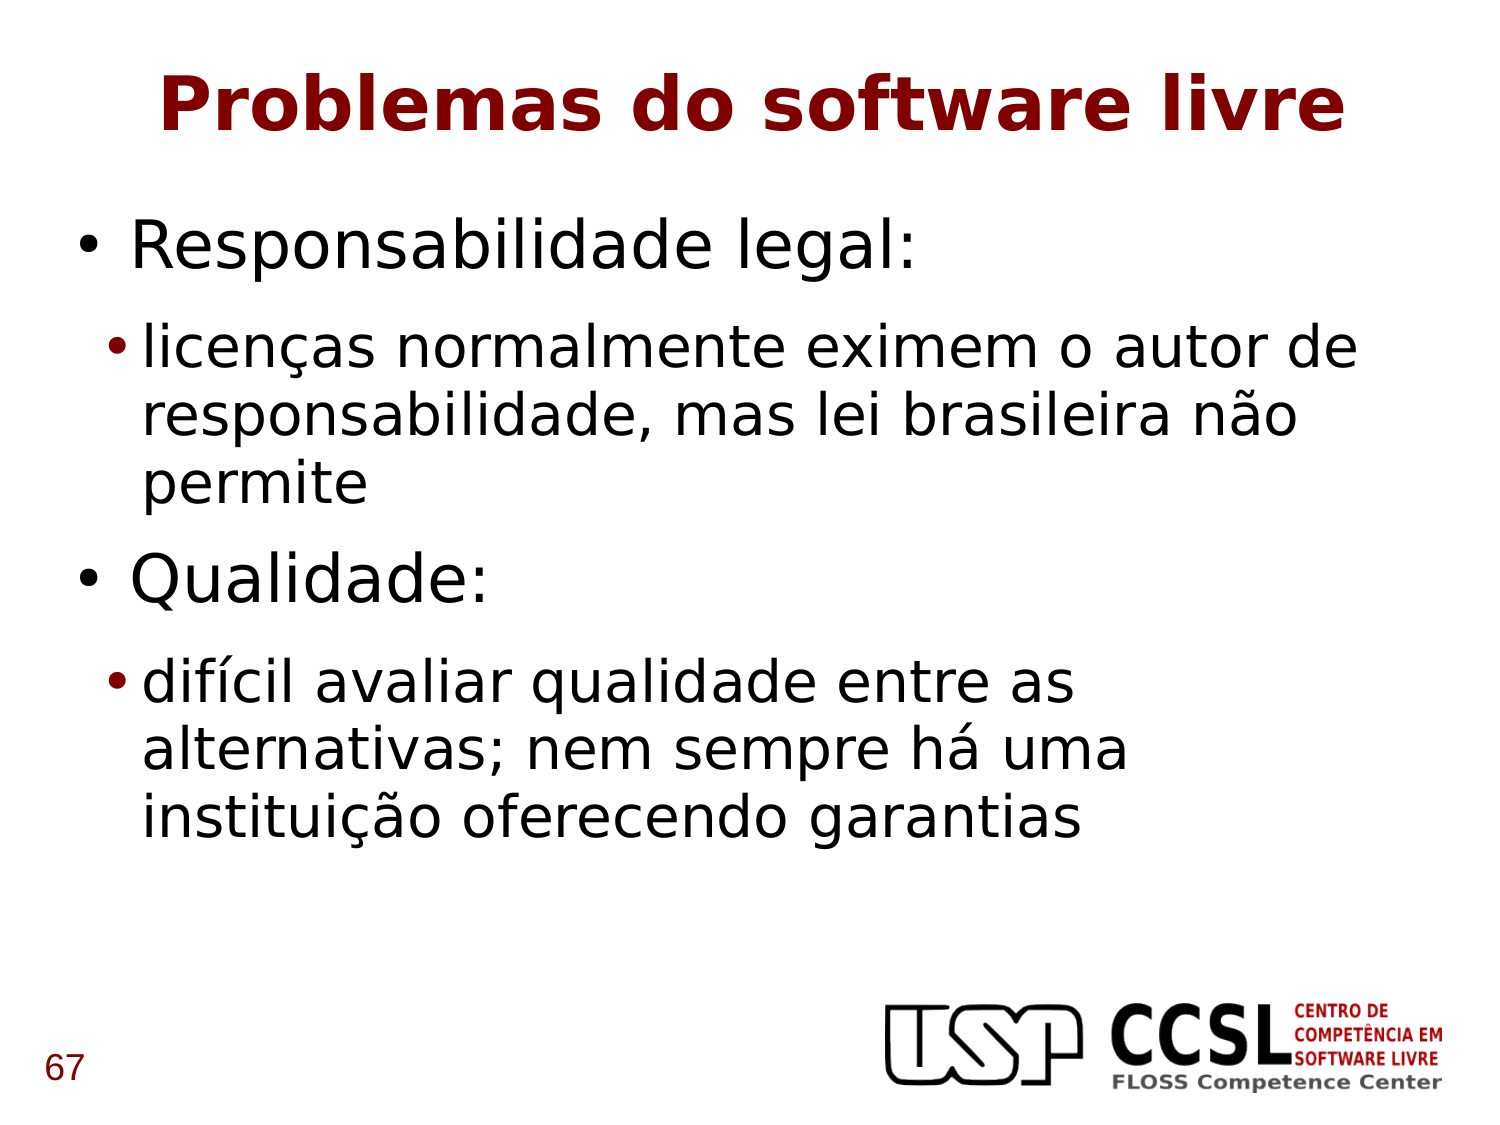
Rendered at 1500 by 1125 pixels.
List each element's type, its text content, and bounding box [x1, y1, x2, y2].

list Responsabilidade legal: licenças normalmente eximem o autor de responsabilidade, mas lei brasileira não permite Qualidade: difícil avaliar qualidade entre as alternativas; nem sempre há uma instituição oferecendo garantias [59, 206, 1447, 950]
title Problemas do software livre [59, 29, 1447, 180]
picture [885, 1003, 1442, 1093]
